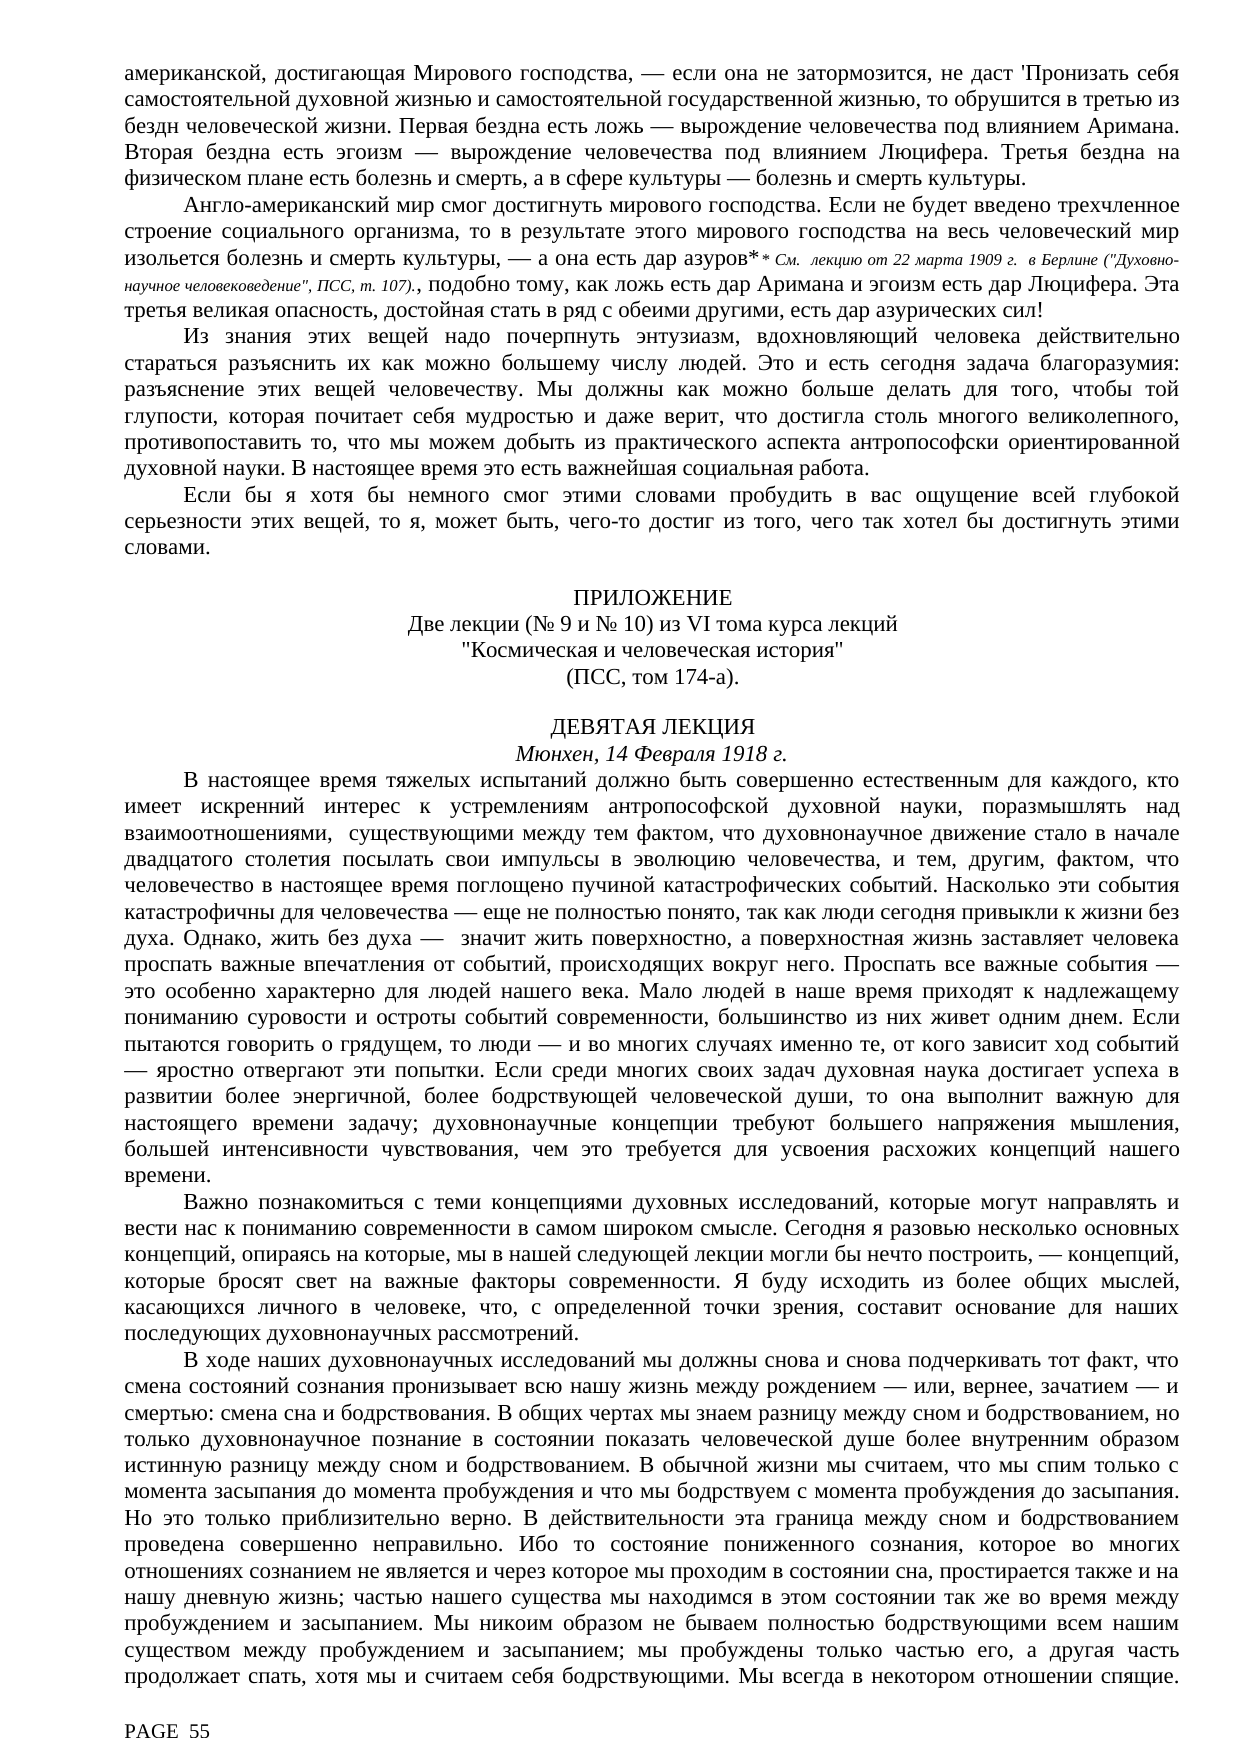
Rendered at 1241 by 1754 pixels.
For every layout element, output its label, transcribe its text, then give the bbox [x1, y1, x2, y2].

text Если бы я хотя бы немного смог этими словами пробудить в вас ощущение всей глубокой серьезности этих вещей, то я, может быть, чего-то достиг из того, чего так хотел бы достигнуть этими словами. [124, 481, 1181, 560]
text ПРИЛОЖЕНИЕ [124, 584, 1181, 610]
text "Космическая и человеческая история" [124, 637, 1181, 663]
text Важно познакомиться с теми концепциями духовных исследований, которые могут направлять и вести нас к пониманию современности в самом широком смысле. Сегодня я разовью несколько основных концепций, опираясь на которые, мы в нашей следующей лекции могли бы нечто построить, — концепций, которые бросят свет на важные факторы современности. Я буду исходить из более общих мыслей, касающихся личного в человеке, что, с определенной точки зрения, составит основание для наших последующих духовнонаучных рассмотрений. [124, 1188, 1181, 1346]
text Две лекции (№ 9 и № 10) из VI тома курса лекций [124, 610, 1181, 637]
text (ПСС, том 174-а). [124, 663, 1181, 689]
text ДЕВЯТАЯ ЛЕКЦИЯ [124, 713, 1181, 740]
text американской, достигающая Мирового господства, — если она не затормозится, не даст 'Пронизать себя самостоятельной духовной жизнью и самостоятельной государственной жизнью, то обрушится в третью из бездн человеческой жизни. Первая бездна есть ложь — вырождение человечества под влиянием Аримана. Вторая бездна есть эгоизм — вырождение человечества под влиянием Люцифера. Третья бездна на физическом плане есть болезнь и смерть, а в сфере культуры — болезнь и смерть культуры. [124, 59, 1181, 191]
text Англо-американский мир смог достигнуть мирового господства. Если не будет введено трехчленное строение социального организма, то в результате этого мирового господства на весь человеческий мир изольется болезнь и смерть культуры, — а она есть дар азуров** См. лекцию от 22 марта 1909 г. в Берлине ("Духовно-научное человековедение", ПСС, т. 107)., подобно тому, как ложь есть дар Аримана и эгоизм есть дар Люцифера. Эта третья великая опасность, достойная стать в ряд с обеими другими, есть дар азурических сил! [124, 191, 1181, 323]
text В настоящее время тяжелых испытаний должно быть совершенно естественным для каждого, кто имеет искренний интерес к устремлениям антропософской духовной науки, поразмышлять над взаимоотношениями, существующими между тем фактом, что духовнонаучное движение стало в начале двадцатого столетия посылать свои импульсы в эволюцию человечества, и тем, другим, фактом, что человечество в настоящее время поглощено пучиной катастрофических событий. Насколько эти события катастрофичны для человечества — еще не полностью понято, так как люди сегодня привыкли к жизни без духа. Однако, жить без духа — значит жить поверхностно, а поверхностная жизнь заставляет человека проспать важные впечатления от событий, происходящих вокруг него. Проспать все важные события — это особенно характерно для людей нашего века. Мало людей в наше время приходят к надлежащему пониманию суровости и остроты событий современности, большинство из них живет одним днем. Если пытаются говорить о грядущем, то люди — и во многих случаях именно те, от кого зависит ход событий — яростно отвергают эти попытки. Если среди многих своих задач духовная наука достигает успеха в развитии более энергичной, более бодрствующей человеческой души, то она выполнит важную для настоящего времени задачу; духовнонаучные концепции требуют большего напряжения мышления, большей интенсивности чувствования, чем это требуется для усвоения расхожих концепций нашего времени. [124, 766, 1181, 1188]
text В ходе наших духовнонаучных исследований мы должны снова и снова подчеркивать тот факт, что смена состояний сознания пронизывает всю нашу жизнь между рождением — или, вернее, зачатием — и смертью: смена сна и бодрствования. В общих чертах мы знаем разницу между сном и бодрствованием, но только духовнонаучное познание в состоянии показать человеческой душе более внутренним образом истинную разницу между сном и бодрствованием. В обычной жизни мы считаем, что мы спим только с момента засыпания до момента пробуждения и что мы бодрствуем с момента пробуждения до засыпания. Но это только приблизительно верно. В действительности эта граница между сном и бодрствованием проведена совершенно неправильно. Ибо то состояние пониженного сознания, которое во многих отношениях сознанием не является и через которое мы проходим в состоянии сна, простирается также и на нашу дневную жизнь; частью нашего существа мы находимся в этом состоянии так же во время между пробуждением и засыпанием. Мы никоим образом не бываем полностью бодрствующими всем нашим существом между пробуждением и засыпанием; мы пробуждены только частью его, а другая часть продолжает спать, хотя мы и считаем себя бодрствующими. Мы всегда в некотором отношении спящие. [124, 1346, 1181, 1688]
text Из знания этих вещей надо почерпнуть энтузиазм, вдохновляющий человека действительно стараться разъяснить их как можно большему числу людей. Это и есть сегодня задача благоразумия: разъяснение этих вещей человечеству. Мы должны как можно больше делать для того, чтобы той глупости, которая почитает себя мудростью и даже верит, что достигла столь многого великолепного, противопоставить то, что мы можем добыть из практического аспекта антропософски ориентированной духовной науки. В настоящее время это есть важнейшая социальная работа. [124, 323, 1181, 481]
text Мюнхен, 14 Февраля 1918 г. [124, 740, 1181, 766]
